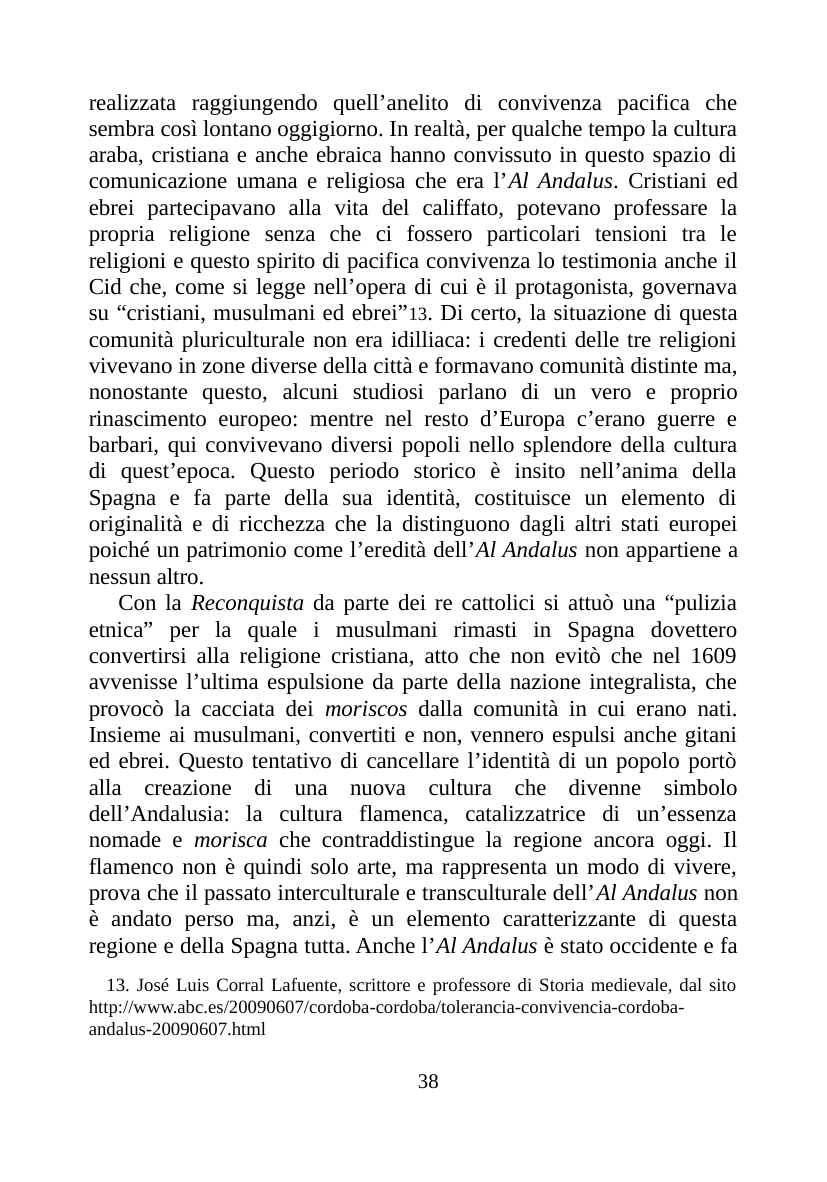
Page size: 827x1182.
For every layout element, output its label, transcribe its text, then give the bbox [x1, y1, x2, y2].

text Con la Reconquista da parte dei re cattolici si attuò una “pulizia etnica” per la quale i musulmani rimasti in Spagna dovettero convertirsi alla religione cristiana, atto che non evitò che nel 1609 avvenisse l’ultima espulsione da parte della nazione integralista, che provocò la cacciata dei moriscos dalla comunità in cui erano nati. Insieme ai musulmani, convertiti e non, vennero espulsi anche gitani ed ebrei. Questo tentativo di cancellare l’identità di un popolo portò alla creazione di una nuova cultura che divenne simbolo dell’Andalusia: la cultura flamenca, catalizzatrice di un’essenza nomade e morisca che contraddistingue la regione ancora oggi. Il flamenco non è quindi solo arte, ma rappresenta un modo di vivere, prova che il passato interculturale e transculturale dell’Al Andalus non è andato perso ma, anzi, è un elemento caratterizzante di questa regione e della Spagna tutta. Anche l’Al Andalus è stato occidente e fa [88, 589, 738, 958]
text realizzata raggiungendo quell’anelito di convivenza pacifica che sembra così lontano oggigiorno. In realtà, per qualche tempo la cultura araba, cristiana e anche ebraica hanno convissuto in questo spazio di comunicazione umana e religiosa che era l’Al Andalus. Cristiani ed ebrei partecipavano alla vita del califfato, potevano professare la propria religione senza che ci fossero particolari tensioni tra le religioni e questo spirito di pacifica convivenza lo testimonia anche il Cid che, come si legge nell’opera di cui è il protagonista, governava su “cristiani, musulmani ed ebrei”. Di certo, la situazione di questa comunità pluriculturale non era idilliaca: i credenti delle tre religioni vivevano in zone diverse della città e formavano comunità distinte ma, nonostante questo, alcuni studiosi parlano di un vero e proprio rinascimento europeo: mentre nel resto d’Europa c’erano guerre e barbari, qui convivevano diversi popoli nello splendore della cultura di quest’epoca. Questo periodo storico è insito nell’anima della Spagna e fa parte della sua identità, costituisce un elemento di originalità e di ricchezza che la distinguono dagli altri stati europei poiché un patrimonio come l’eredità dell’Al Andalus non appartiene a nessun altro. [88, 88, 738, 589]
text José Luis Corral Lafuente, scrittore e professore di Storia medievale, dal sito http://www.abc.es/20090607/cordoba-cordoba/tolerancia-convivencia-cordoba-andalus-20090607.html [88, 974, 738, 1039]
